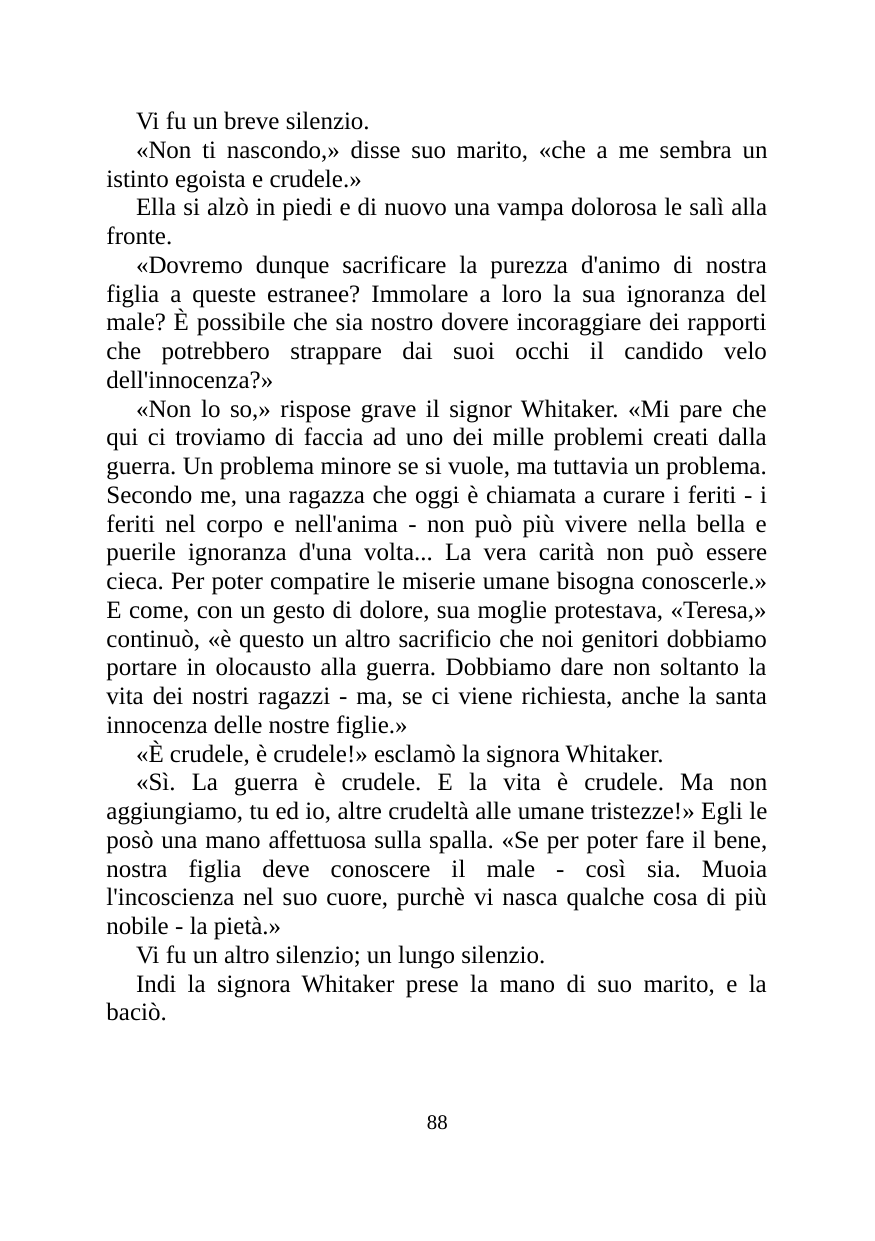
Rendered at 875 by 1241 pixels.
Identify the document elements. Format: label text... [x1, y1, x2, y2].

text Indi la signora Whitaker prese la mano di suo marito, e la baciò. [106, 969, 768, 1026]
text Vi fu un breve silenzio. [106, 106, 768, 135]
text «Dovremo dunque sacrificare la purezza d'animo di nostra figlia a queste estranee? Immolare a loro la sua ignoranza del male? È possibile che sia nostro dovere incoraggiare dei rapporti che potrebbero strappare dai suoi occhi il candido velo dell'innocenza?» [106, 250, 768, 394]
text «Non lo so,» rispose grave il signor Whitaker. «Mi pare che qui ci troviamo di faccia ad uno dei mille problemi creati dalla guerra. Un problema minore se si vuole, ma tuttavia un problema. Secondo me, una ragazza che oggi è chiamata a curare i feriti - i feriti nel corpo e nell'anima - non può più vivere nella bella e puerile ignoranza d'una volta... La vera carità non può essere cieca. Per poter compatire le miserie umane bisogna conoscerle.» E come, con un gesto di dolore, sua moglie protestava, «Teresa,» continuò, «è questo un altro sacrificio che noi genitori dobbiamo portare in olocausto alla guerra. Dobbiamo dare non soltanto la vita dei nostri ragazzi - ma, se ci viene richiesta, anche la santa innocenza delle nostre figlie.» [106, 394, 768, 739]
text «Sì. La guerra è crudele. E la vita è crudele. Ma non aggiungiamo, tu ed io, altre crudeltà alle umane tristezze!» Egli le posò una mano affettuosa sulla spalla. «Se per poter fare il bene, nostra figlia deve conoscere il male - così sia. Muoia l'incoscienza nel suo cuore, purchè vi nasca qualche cosa di più nobile - la pietà.» [106, 767, 768, 940]
text Vi fu un altro silenzio; un lungo silenzio. [106, 940, 768, 969]
text «Non ti nascondo,» disse suo marito, «che a me sembra un istinto egoista e crudele.» [106, 135, 768, 192]
text Ella si alzò in piedi e di nuovo una vampa dolorosa le salì alla fronte. [106, 192, 768, 250]
text «È crudele, è crudele!» esclamò la signora Whitaker. [106, 739, 768, 767]
